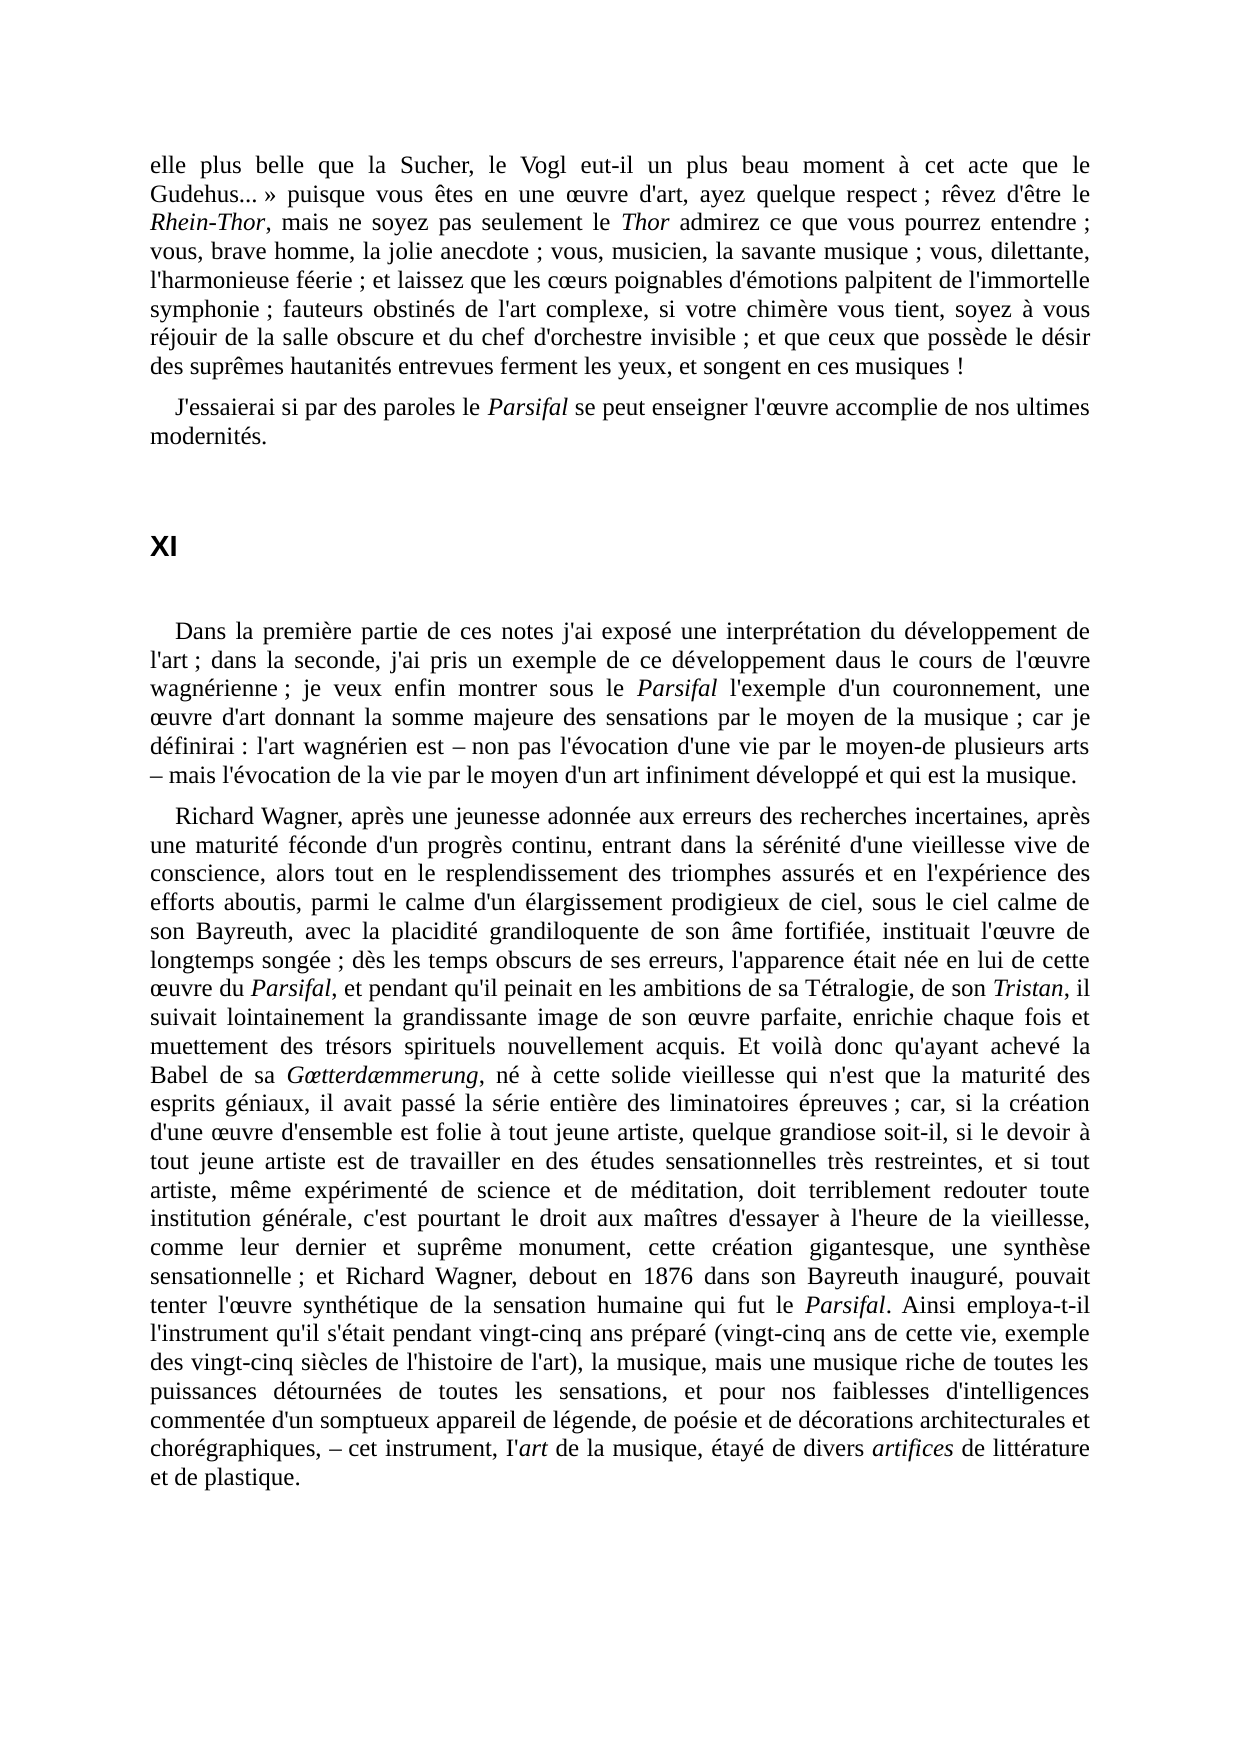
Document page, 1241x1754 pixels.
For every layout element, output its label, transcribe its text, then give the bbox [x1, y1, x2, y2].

text Dans la première partie de ces notes j'ai exposé une interprétation du développement de l'art ; dans la seconde, j'ai pris un exemple de ce développement daus le cours de l'œuvre wagnérienne ; je veux enfin montrer sous le Parsifal l'exemple d'un couronnement, une œuvre d'art donnant la somme majeure des sensations par le moyen de la musique ; car je définirai : l'art wagnérien est – non pas l'évocation d'une vie par le moyen-de plusieurs arts – mais l'évocation de la vie par le moyen d'un art infiniment développé et qui est la musique. [150, 616, 1090, 788]
text Richard Wagner, après une jeunesse adonnée aux erreurs des recherches incertaines, après une maturité féconde d'un progrès continu, entrant dans la sérénité d'une vieillesse vive de conscience, alors tout en le resplendissement des triomphes assurés et en l'expérience des efforts aboutis, parmi le calme d'un élargissement prodigieux de ciel, sous le ciel calme de son Bayreuth, avec la placidité grandiloquente de son âme fortifiée, instituait l'œuvre de longtemps songée ; dès les temps obscurs de ses erreurs, l'apparence était née en lui de cette œuvre du Parsifal, et pendant qu'il peinait en les ambitions de sa Tétralogie, de son Tristan, il suivait lointainement la grandissante image de son œuvre parfaite, enrichie chaque fois et muettement des trésors spirituels nouvellement acquis. Et voilà donc qu'ayant achevé la Babel de sa Gœtterdæmmerung, né à cette solide vieillesse qui n'est que la maturité des esprits géniaux, il avait passé la série entière des liminatoires épreuves ; car, si la création d'une œuvre d'ensemble est folie à tout jeune artiste, quelque grandiose soit-il, si le devoir à tout jeune artiste est de travailler en des études sensationnelles très restreintes, et si tout artiste, même expérimenté de science et de méditation, doit terriblement redouter toute institution générale, c'est pourtant le droit aux maîtres d'essayer à l'heure de la vieillesse, comme leur dernier et suprême monument, cette création gigantesque, une synthèse sensationnelle ; et Richard Wagner, debout en 1876 dans son Bayreuth inauguré, pouvait tenter l'œuvre synthétique de la sensation humaine qui fut le Parsifal. Ainsi employa-t-il l'instrument qu'il s'était pendant vingt-cinq ans préparé (vingt-cinq ans de cette vie, exemple des vingt-cinq siècles de l'histoire de l'art), la musique, mais une musique riche de toutes les puissances détournées de toutes les sensations, et pour nos faiblesses d'intelligences commentée d'un somptueux appareil de légende, de poésie et de décorations architecturales et chorégraphiques, – cet instrument, I'art de la musique, étayé de divers artifices de littérature et de plastique. [150, 801, 1090, 1491]
text J'essaierai si par des paroles le Parsifal se peut enseigner l'œuvre accomplie de nos ultimes modernités. [150, 392, 1090, 450]
text elle plus belle que la Sucher, le Vogl eut-il un plus beau moment à cet acte que le Gudehus... » puisque vous êtes en une œuvre d'art, ayez quelque respect ; rêvez d'être le Rhein-Thor, mais ne soyez pas seulement le Thor admirez ce que vous pourrez entendre ; vous, brave homme, la jolie anecdote ; vous, musicien, la savante musique ; vous, dilettante, l'harmonieuse féerie ; et laissez que les cœurs poignables d'émotions palpitent de l'immortelle symphonie ; fauteurs obstinés de l'art complexe, si votre chimère vous tient, soyez à vous réjouir de la salle obscure et du chef d'orchestre invisible ; et que ceux que possède le désir des suprêmes hautanités entrevues ferment les yeux, et songent en ces musiques ! [150, 150, 1090, 380]
subtitle XI [150, 529, 1090, 562]
